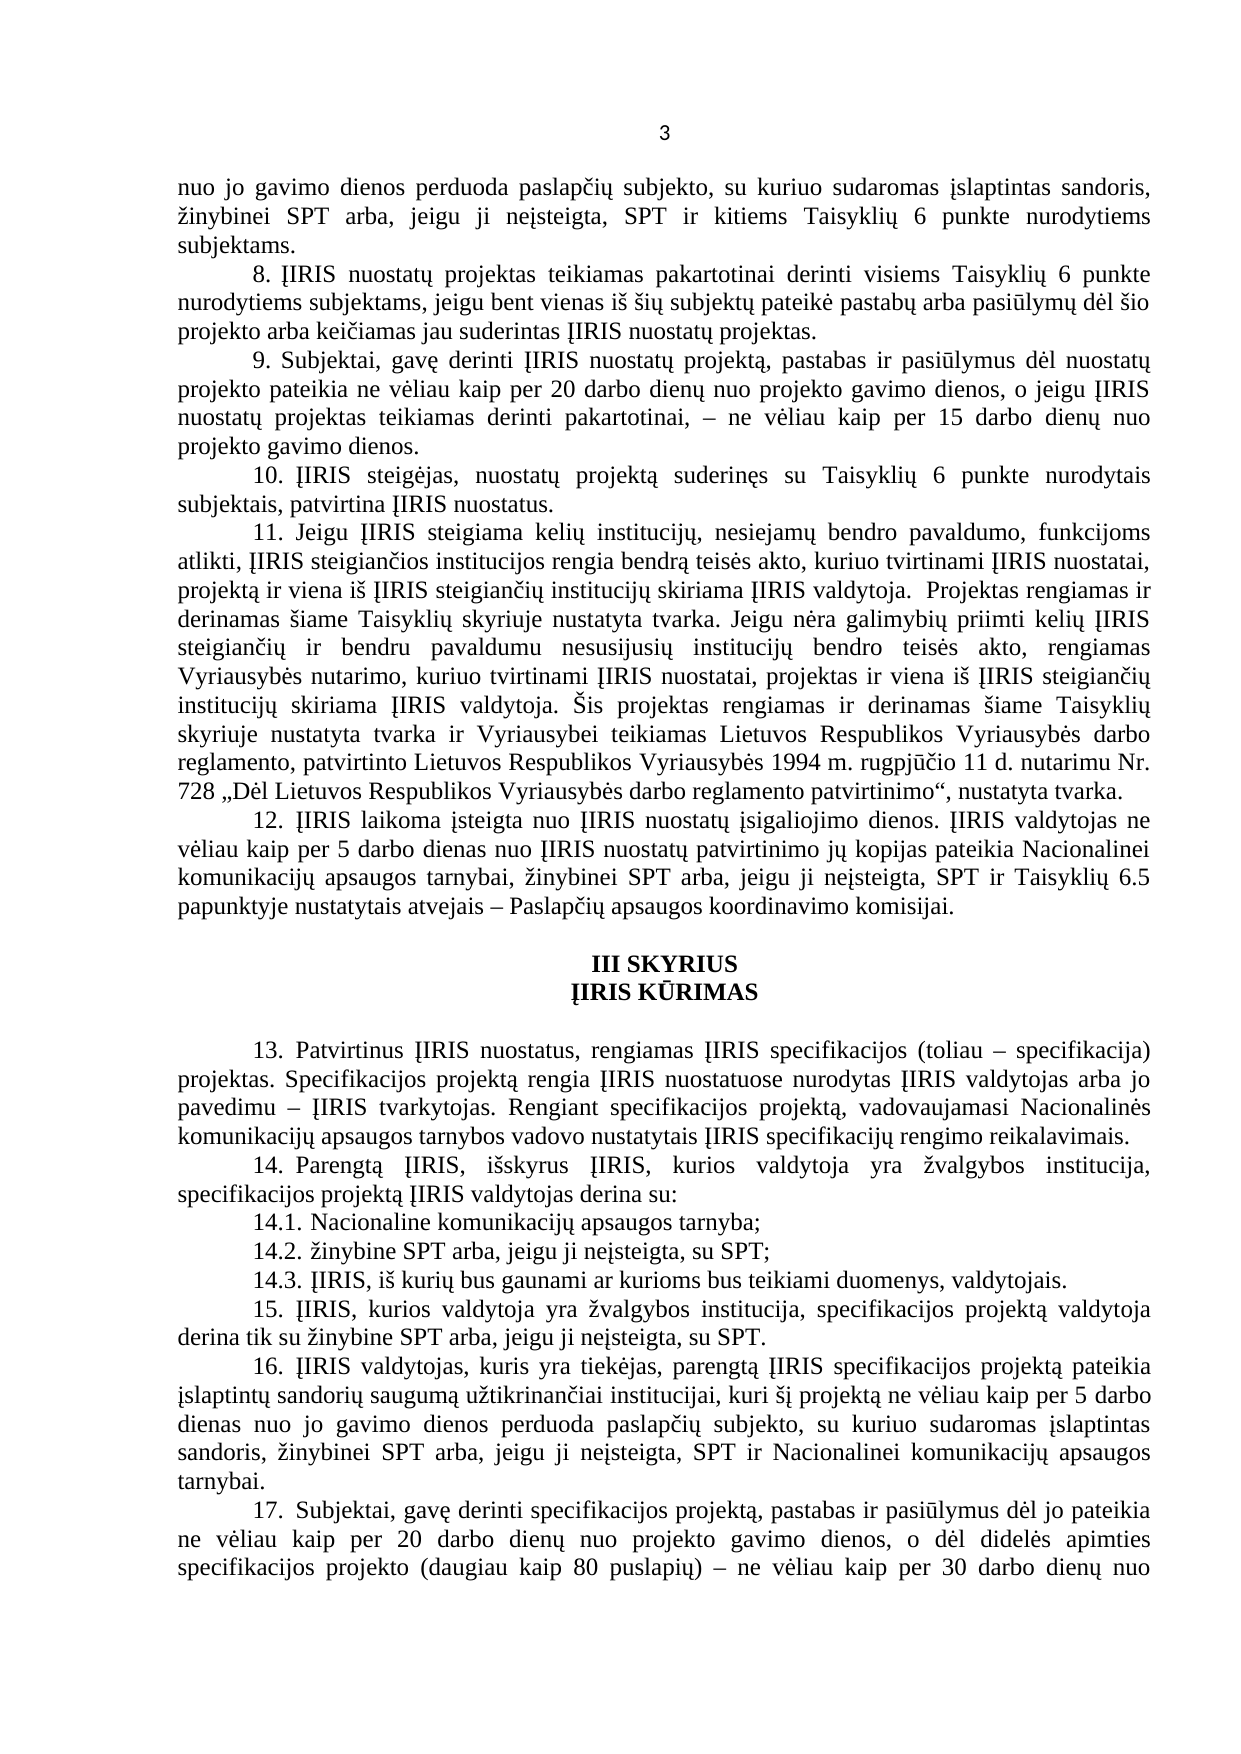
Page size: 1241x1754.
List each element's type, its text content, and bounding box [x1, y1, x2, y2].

text 13. Patvirtinus ĮIRIS nuostatus, rengiamas ĮIRIS specifikacijos (toliau – specifikacija) projektas. Specifikacijos projektą rengia ĮIRIS nuostatuose nurodytas ĮIRIS valdytojas arba jo pavedimu – ĮIRIS tvarkytojas. Rengiant specifikacijos projektą, vadovaujamasi Nacionalinės komunikacijų apsaugos tarnybos vadovo nustatytais ĮIRIS specifikacijų rengimo reikalavimais. [177, 1035, 1152, 1150]
text 14.3. ĮIRIS, iš kurių bus gaunami ar kurioms bus teikiami duomenys, valdytojais. [177, 1265, 1152, 1294]
text ĮIRIS KŪRIMAS [177, 977, 1152, 1006]
text 8. ĮIRIS nuostatų projektas teikiamas pakartotinai derinti visiems Taisyklių 6 punkte nurodytiems subjektams, jeigu bent vienas iš šių subjektų pateikė pastabų arba pasiūlymų dėl šio projekto arba keičiamas jau suderintas ĮIRIS nuostatų projektas. [177, 259, 1152, 345]
text 14.1. Nacionaline komunikacijų apsaugos tarnyba; [177, 1207, 1152, 1236]
text 15. ĮIRIS, kurios valdytoja yra žvalgybos institucija, specifikacijos projektą valdytoja derina tik su žinybine SPT arba, jeigu ji neįsteigta, su SPT. [177, 1294, 1152, 1351]
text 14.2. žinybine SPT arba, jeigu ji neįsteigta, su SPT; [177, 1236, 1152, 1265]
text nuo jo gavimo dienos perduoda paslapčių subjekto, su kuriuo sudaromas įslaptintas sandoris, žinybinei SPT arba, jeigu ji neįsteigta, SPT ir kitiems Taisyklių 6 punkte nurodytiems subjektams. [177, 172, 1152, 259]
text 10. ĮIRIS steigėjas, nuostatų projektą suderinęs su Taisyklių 6 punkte nurodytais subjektais, patvirtina ĮIRIS nuostatus. [177, 460, 1152, 517]
text 14. Parengtą ĮIRIS, išskyrus ĮIRIS, kurios valdytoja yra žvalgybos institucija, specifikacijos projektą ĮIRIS valdytojas derina su: [177, 1150, 1152, 1207]
text 11. Jeigu ĮIRIS steigiama kelių institucijų, nesiejamų bendro pavaldumo, funkcijoms atlikti, ĮIRIS steigiančios institucijos rengia bendrą teisės akto, kuriuo tvirtinami ĮIRIS nuostatai, projektą ir viena iš ĮIRIS steigiančių institucijų skiriama ĮIRIS valdytoja. Projektas rengiamas ir derinamas šiame Taisyklių skyriuje nustatyta tvarka. Jeigu nėra galimybių priimti kelių ĮIRIS steigiančių ir bendru pavaldumu nesusijusių institucijų bendro teisės akto, rengiamas Vyriausybės nutarimo, kuriuo tvirtinami ĮIRIS nuostatai, projektas ir viena iš ĮIRIS steigiančių institucijų skiriama ĮIRIS valdytoja. Šis projektas rengiamas ir derinamas šiame Taisyklių skyriuje nustatyta tvarka ir Vyriausybei teikiamas Lietuvos Respublikos Vyriausybės darbo reglamento, patvirtinto Lietuvos Respublikos Vyriausybės 1994 m. rugpjūčio 11 d. nutarimu Nr. 728 „Dėl Lietuvos Respublikos Vyriausybės darbo reglamento patvirtinimo“, nustatyta tvarka. [177, 517, 1152, 805]
text III SKYRIUS [177, 949, 1152, 977]
text 12. ĮIRIS laikoma įsteigta nuo ĮIRIS nuostatų įsigaliojimo dienos. ĮIRIS valdytojas ne vėliau kaip per 5 darbo dienas nuo ĮIRIS nuostatų patvirtinimo jų kopijas pateikia Nacionalinei komunikacijų apsaugos tarnybai, žinybinei SPT arba, jeigu ji neįsteigta, SPT ir Taisyklių 6.5 papunktyje nustatytais atvejais – Paslapčių apsaugos koordinavimo komisijai. [177, 805, 1152, 920]
text 16. ĮIRIS valdytojas, kuris yra tiekėjas, parengtą ĮIRIS specifikacijos projektą pateikia įslaptintų sandorių saugumą užtikrinančiai institucijai, kuri šį projektą ne vėliau kaip per 5 darbo dienas nuo jo gavimo dienos perduoda paslapčių subjekto, su kuriuo sudaromas įslaptintas sandoris, žinybinei SPT arba, jeigu ji neįsteigta, SPT ir Nacionalinei komunikacijų apsaugos tarnybai. [177, 1351, 1152, 1495]
text 9. Subjektai, gavę derinti ĮIRIS nuostatų projektą, pastabas ir pasiūlymus dėl nuostatų projekto pateikia ne vėliau kaip per 20 darbo dienų nuo projekto gavimo dienos, o jeigu ĮIRIS nuostatų projektas teikiamas derinti pakartotinai, – ne vėliau kaip per 15 darbo dienų nuo projekto gavimo dienos. [177, 345, 1152, 460]
text 17. Subjektai, gavę derinti specifikacijos projektą, pastabas ir pasiūlymus dėl jo pateikia ne vėliau kaip per 20 darbo dienų nuo projekto gavimo dienos, o dėl didelės apimties specifikacijos projekto (daugiau kaip 80 puslapių) – ne vėliau kaip per 30 darbo dienų nuo [177, 1495, 1152, 1581]
